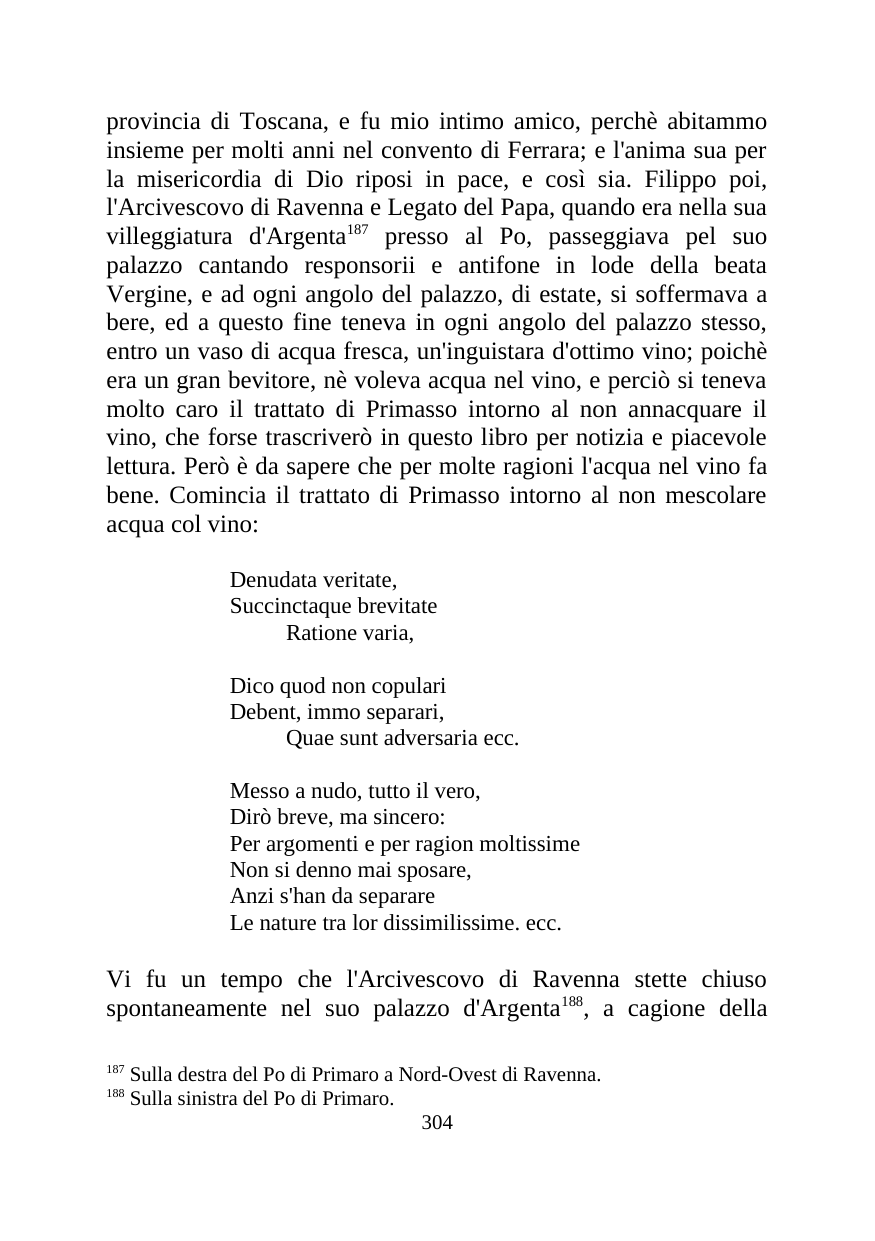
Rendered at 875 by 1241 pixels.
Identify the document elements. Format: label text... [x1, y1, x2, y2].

text Vi fu un tempo che l'Arcivescovo di Ravenna stette chiuso spontaneamente nel suo palazzo d'Argenta, a cagione della [106, 964, 768, 1021]
text Dirò breve, ma sincero: [200, 803, 768, 830]
text Non si denno mai sposare, [200, 856, 768, 882]
text Succinctaque brevitate [200, 593, 768, 619]
text Anzi s'han da separare [200, 882, 768, 909]
text Le nature tra lor dissimilissime. ecc. [200, 909, 768, 935]
text Sulla sinistra del Po di Primaro. [106, 1086, 768, 1110]
text Denudata veritate, [200, 566, 768, 593]
text Ratione varia, [256, 619, 768, 645]
text Quae sunt adversaria ecc. [256, 724, 768, 751]
text Sulla destra del Po di Primaro a Nord-Ovest di Ravenna. [106, 1062, 768, 1086]
text Messo a nudo, tutto il vero, [200, 777, 768, 803]
text Dico quod non copulari [200, 672, 768, 698]
text Per argomenti e per ragion moltissime [200, 830, 768, 856]
text Debent, immo separari, [200, 698, 768, 724]
text provincia di Toscana, e fu mio intimo amico, perchè abitammo insieme per molti anni nel convento di Ferrara; e l'anima sua per la misericordia di Dio riposi in pace, e così sia. Filippo poi, l'Arcivescovo di Ravenna e Legato del Papa, quando era nella sua villeggiatura d'Argenta presso al Po, passeggiava pel suo palazzo cantando responsorii e antifone in lode della beata Vergine, e ad ogni angolo del palazzo, di estate, si soffermava a bere, ed a questo fine teneva in ogni angolo del palazzo stesso, entro un vaso di acqua fresca, un'inguistara d'ottimo vino; poichè era un gran bevitore, nè voleva acqua nel vino, e perciò si teneva molto caro il trattato di Primasso intorno al non annacquare il vino, che forse trascriverò in questo libro per notizia e piacevole lettura. Però è da sapere che per molte ragioni l'acqua nel vino fa bene. Comincia il trattato di Primasso intorno al non mescolare acqua col vino: [106, 106, 768, 537]
